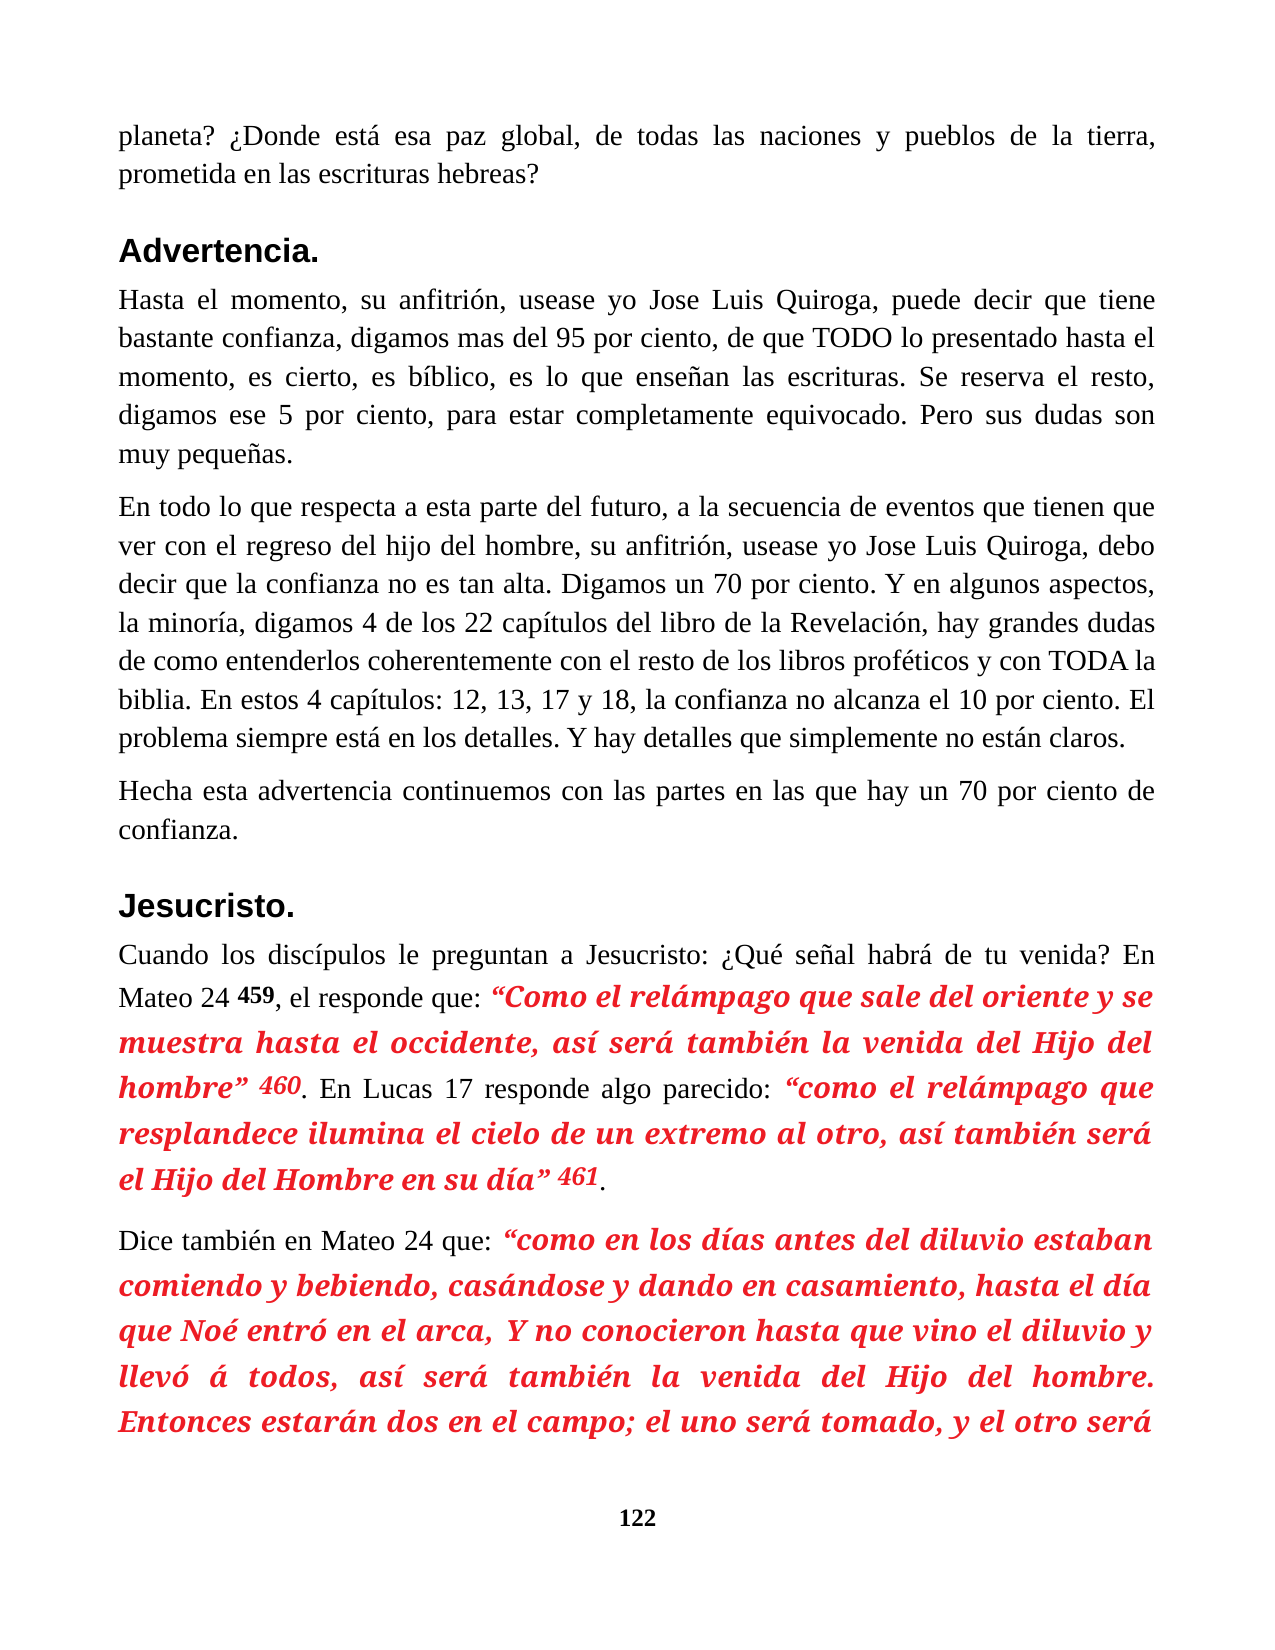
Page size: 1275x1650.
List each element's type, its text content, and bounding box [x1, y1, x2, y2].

text planeta? ¿Donde está esa paz global, de todas las naciones y pueblos de la tierra, prometida en las escrituras hebreas? [118, 118, 1157, 190]
text Hasta el momento, su anfitrión, usease yo Jose Luis Quiroga, puede decir que tiene bastante confianza, digamos mas del 95 por ciento, de que TODO lo presentado hasta el momento, es cierto, es bíblico, es lo que enseñan las escrituras. Se reserva el resto, digamos ese 5 por ciento, para estar completamente equivocado. Pero sus dudas son muy pequeñas. [118, 282, 1157, 469]
subtitle Jesucristo. [118, 886, 1157, 924]
text En todo lo que respecta a esta parte del futuro, a la secuencia de eventos que tienen que ver con el regreso del hijo del hombre, su anfitrión, usease yo Jose Luis Quiroga, debo decir que la confianza no es tan alta. Digamos un 70 por ciento. Y en algunos aspectos, la minoría, digamos 4 de los 22 capítulos del libro de la Revelación, hay grandes dudas de como entenderlos coherentemente con el resto de los libros proféticos y con TODA la biblia. En estos 4 capítulos: 12, 13, 17 y 18, la confianza no alcanza el 10 por ciento. El problema siempre está en los detalles. Y hay detalles que simplemente no están claros. [118, 489, 1157, 754]
text Cuando los discípulos le preguntan a Jesucristo: ¿Qué señal habrá de tu venida? En Mateo 24 , el responde que: “Como el relámpago que sale del oriente y se muestra hasta el occidente, así será también la venida del Hijo del hombre” . En Lucas 17 responde algo parecido: “como el relámpago que resplandece ilumina el cielo de un extremo al otro, así también será el Hijo del Hombre en su día” . [118, 937, 1157, 1199]
subtitle Advertencia. [118, 231, 1157, 269]
text Hecha esta advertencia continuemos con las partes en las que hay un 70 por ciento de confianza. [118, 773, 1157, 846]
text Dice también en Mateo 24 que: “como en los días antes del diluvio estaban comiendo y bebiendo, casándose y dando en casamiento, hasta el día que Noé entró en el arca, Y no conocieron hasta que vino el diluvio y llevó á todos, así será también la venida del Hijo del hombre. Entonces estarán dos en el campo; el uno será tomado, y el otro será [118, 1219, 1157, 1441]
